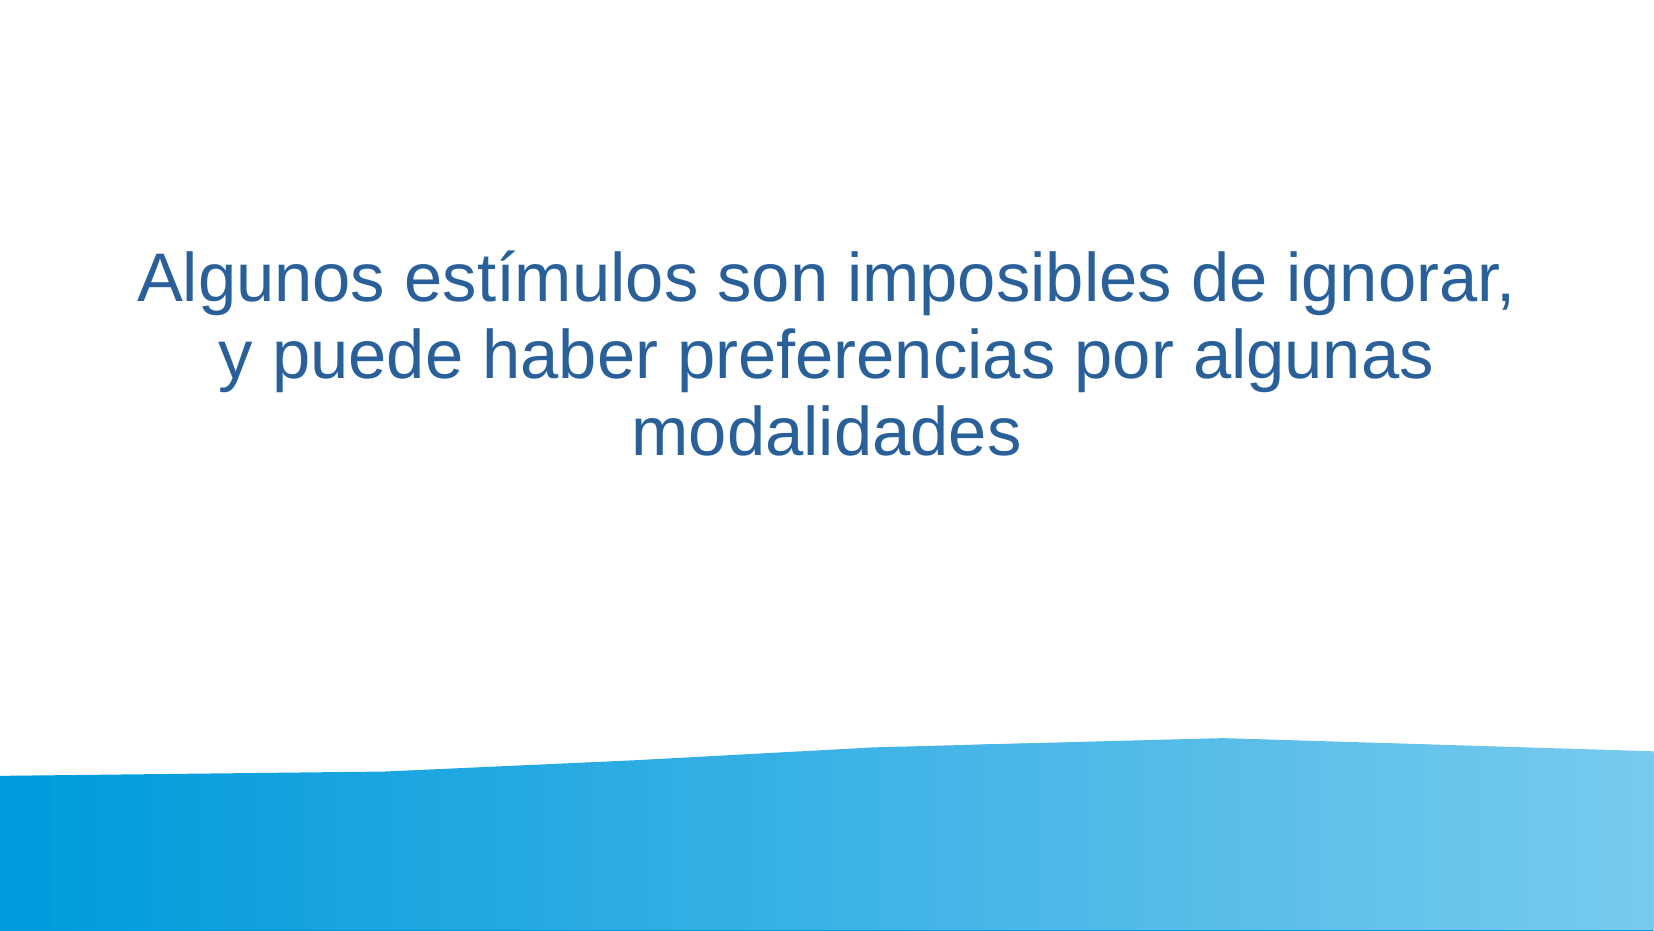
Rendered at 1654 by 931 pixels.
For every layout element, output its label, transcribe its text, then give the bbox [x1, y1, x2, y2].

title Algunos estímulos son imposibles de ignorar, y puede haber preferencias por algunas modalidades [88, 239, 1565, 470]
